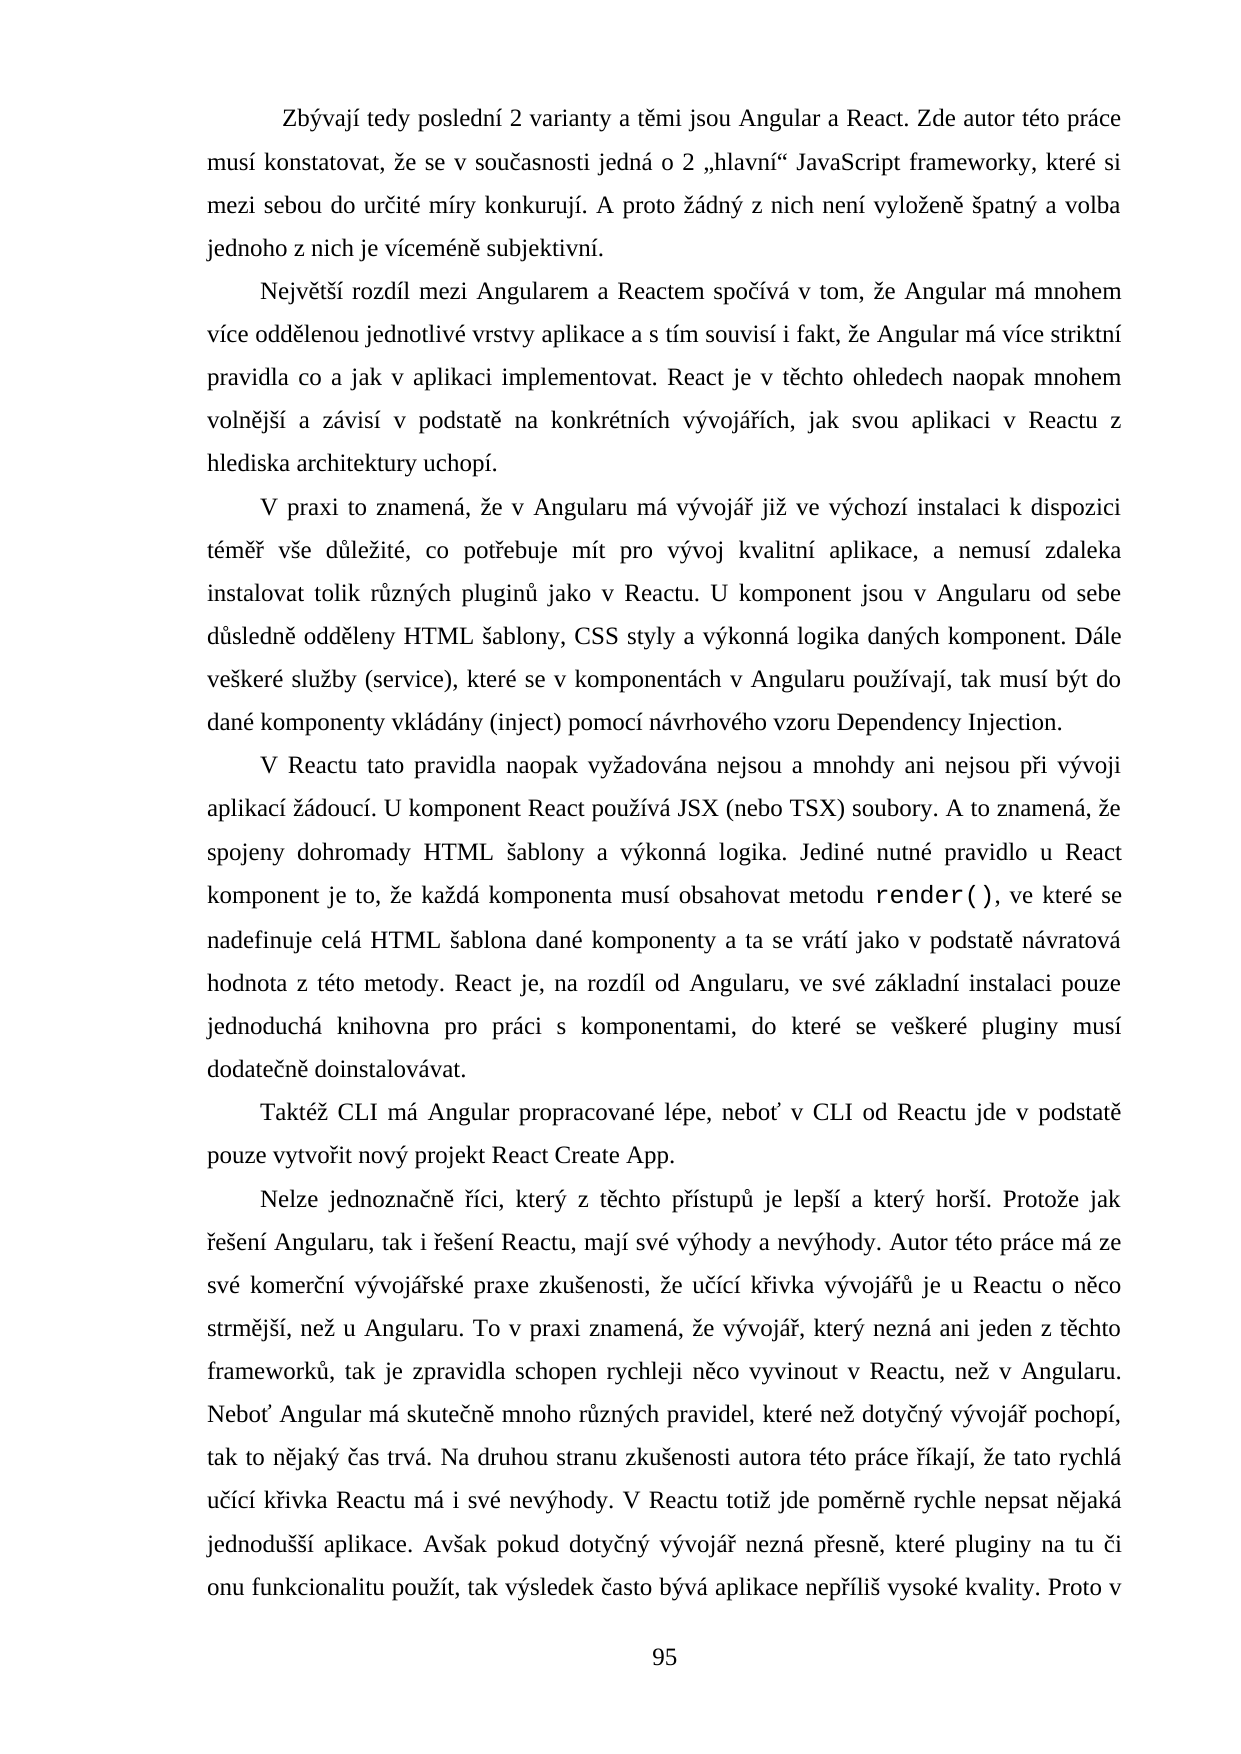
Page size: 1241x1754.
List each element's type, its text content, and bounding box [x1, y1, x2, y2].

text Největší rozdíl mezi Angularem a Reactem spočívá v tom, že Angular má mnohem více oddělenou jednotlivé vrstvy aplikace a s tím souvisí i fakt, že Angular má více striktní pravidla co a jak v aplikaci implementovat. React je v těchto ohledech naopak mnohem volnější a závisí v podstatě na konkrétních vývojářích, jak svou aplikaci v Reactu z hlediska architektury uchopí. [207, 276, 1122, 477]
text Taktéž CLI má Angular propracované lépe, neboť v CLI od Reactu jde v podstatě pouze vytvořit nový projekt React Create App. [207, 1097, 1122, 1169]
text V Reactu tato pravidla naopak vyžadována nejsou a mnohdy ani nejsou při vývoji aplikací žádoucí. U komponent React používá JSX (nebo TSX) soubory. A to znamená, že spojeny dohromady HTML šablony a výkonná logika. Jediné nutné pravidlo u React komponent je to, že každá komponenta musí obsahovat metodu render(), ve které se nadefinuje celá HTML šablona dané komponenty a ta se vrátí jako v podstatě návratová hodnota z této metody. React je, na rozdíl od Angularu, ve své základní instalaci pouze jednoduchá knihovna pro práci s komponentami, do které se veškeré pluginy musí dodatečně doinstalovávat. [207, 750, 1122, 1083]
text Nelze jednoznačně říci, který z těchto přístupů je lepší a který horší. Protože jak řešení Angularu, tak i řešení Reactu, mají své výhody a nevýhody. Autor této práce má ze své komerční vývojářské praxe zkušenosti, že učící křivka vývojářů je u Reactu o něco strmější, než u Angularu. To v praxi znamená, že vývojář, který nezná ani jeden z těchto frameworků, tak je zpravidla schopen rychleji něco vyvinout v Reactu, než v Angularu. Neboť Angular má skutečně mnoho různých pravidel, které než dotyčný vývojář pochopí, tak to nějaký čas trvá. Na druhou stranu zkušenosti autora této práce říkají, že tato rychlá učící křivka Reactu má i své nevýhody. V Reactu totiž jde poměrně rychle nepsat nějaká jednodušší aplikace. Avšak pokud dotyčný vývojář nezná přesně, které pluginy na tu či onu funkcionalitu použít, tak výsledek často bývá aplikace nepříliš vysoké kvality. Proto v [207, 1184, 1122, 1601]
text Zbývají tedy poslední 2 varianty a těmi jsou Angular a React. Zde autor této práce musí konstatovat, že se v současnosti jedná o 2 „hlavní“ JavaScript frameworky, které si mezi sebou do určité míry konkurují. A proto žádný z nich není vyloženě špatný a volba jednoho z nich je víceméně subjektivní. [207, 103, 1122, 262]
text V praxi to znamená, že v Angularu má vývojář již ve výchozí instalaci k dispozici téměř vše důležité, co potřebuje mít pro vývoj kvalitní aplikace, a nemusí zdaleka instalovat tolik různých pluginů jako v Reactu. U komponent jsou v Angularu od sebe důsledně odděleny HTML šablony, CSS styly a výkonná logika daných komponent. Dále veškeré služby (service), které se v komponentách v Angularu používají, tak musí být do dané komponenty vkládány (inject) pomocí návrhového vzoru Dependency Injection. [207, 492, 1122, 736]
